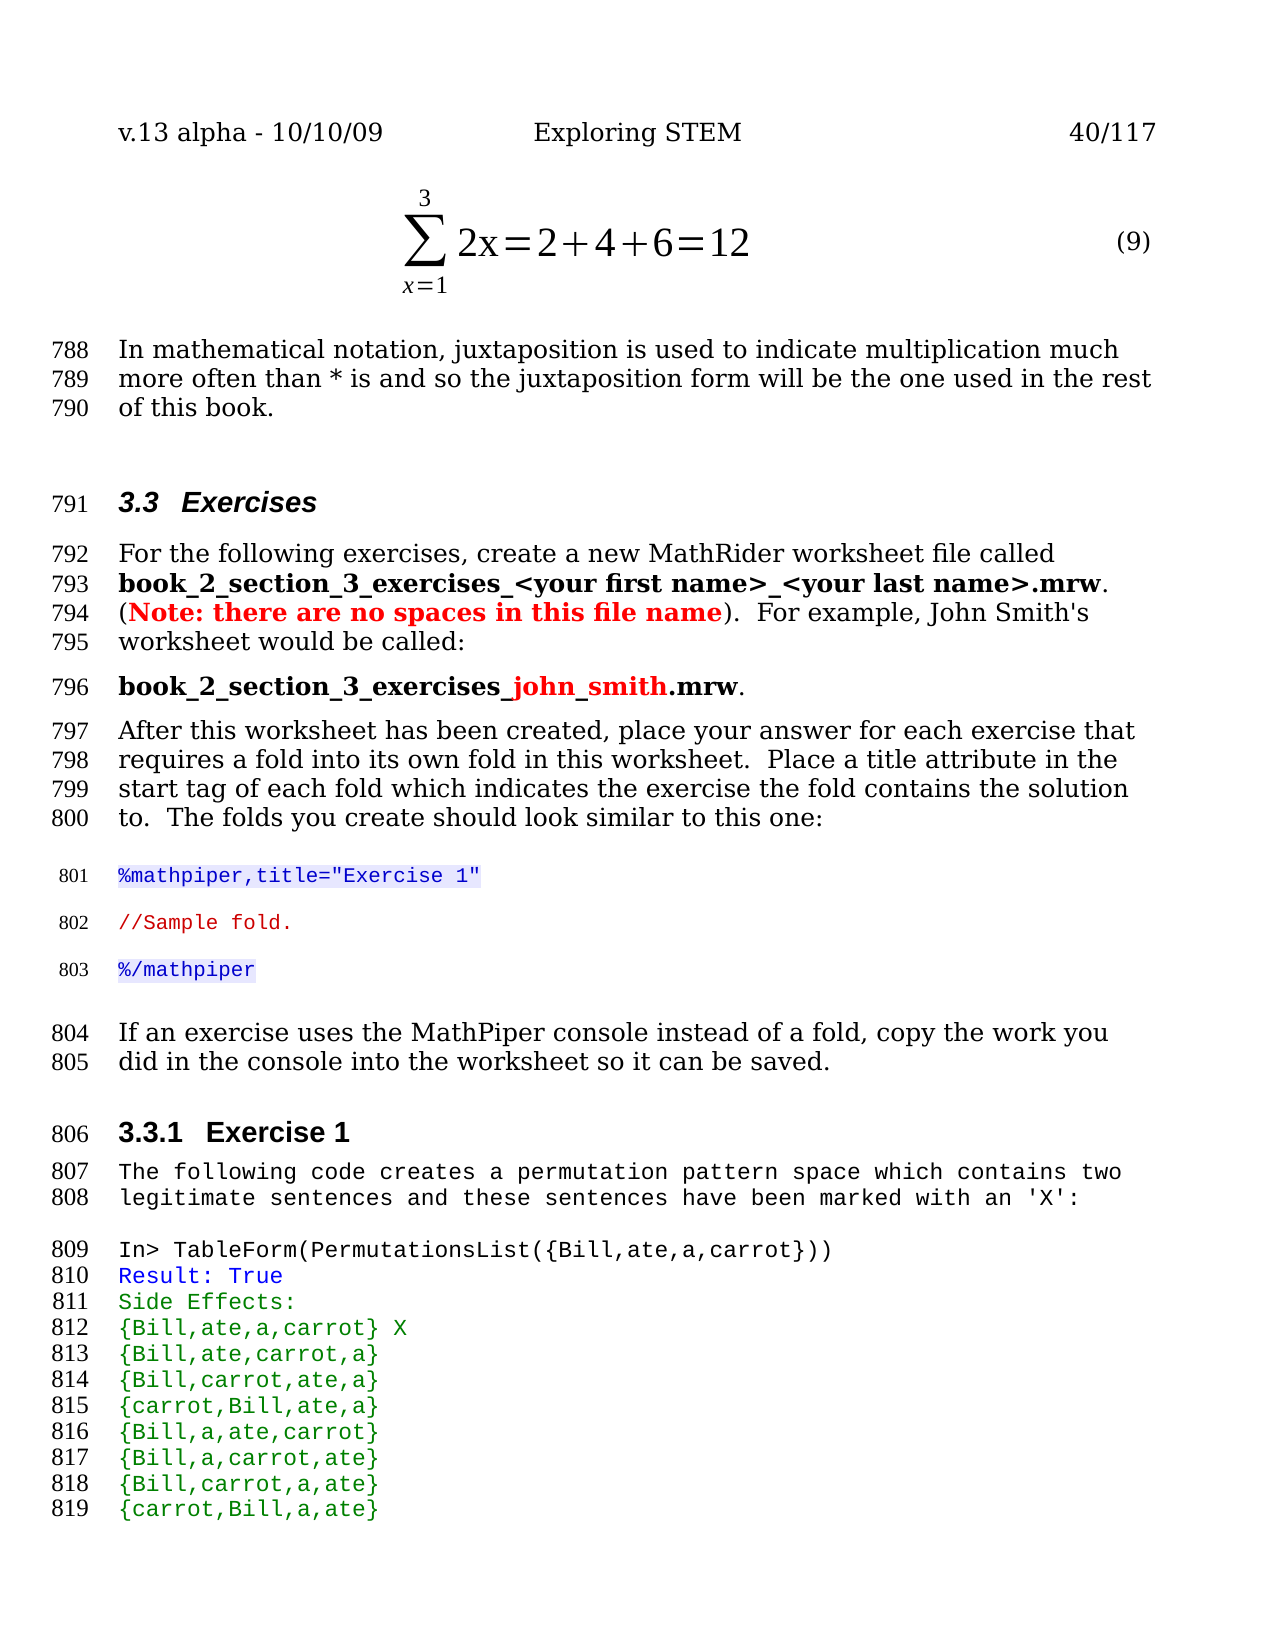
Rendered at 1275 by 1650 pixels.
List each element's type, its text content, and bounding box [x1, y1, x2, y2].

text book_2_section_3_exercises_john_smith.mrw. [118, 672, 1157, 701]
text {Bill,a,ate,carrot} [118, 1420, 1157, 1446]
subtitle Exercise 1 [118, 1115, 1157, 1149]
text The following code creates a permutation pattern space which contains two legitimate sentences and these sentences have been marked with an 'X': [118, 1161, 1157, 1212]
text //Sample fold. [118, 912, 1157, 936]
text For the following exercises, create a new MathRider worksheet file called book_2_section_3_exercises_<your first name>_<your last name>.mrw. (Note: there are no spaces in this file name). For example, John Smith's worksheet would be called: [118, 539, 1157, 657]
table_header (9) [1041, 177, 1157, 306]
text %mathpiper,title="Exercise 1" [118, 864, 1157, 888]
text {Bill,carrot,a,ate} [118, 1472, 1157, 1498]
text {carrot,Bill,ate,a} [118, 1394, 1157, 1420]
subtitle Exercises [118, 485, 1157, 518]
text If an exercise uses the MathPiper console instead of a fold, copy the work you did in the console into the worksheet so it can be saved. [118, 1018, 1157, 1076]
text {Bill,ate,carrot,a} [118, 1342, 1157, 1368]
text Result: True [118, 1264, 1157, 1290]
text After this worksheet has been created, place your answer for each exercise that requires a fold into its own fold in this worksheet. Place a title attribute in the start tag of each fold which indicates the exercise the fold contains the solution to. The folds you create should look similar to this one: [118, 716, 1157, 833]
text In> TableForm(PermutationsList({Bill,ate,a,carrot})) [118, 1238, 1157, 1264]
text {Bill,carrot,ate,a} [118, 1368, 1157, 1394]
text {carrot,Bill,a,ate} [118, 1498, 1157, 1524]
text In mathematical notation, juxtaposition is used to indicate multiplication much more often than * is and so the juxtaposition form will be the one used in the rest of this book. [118, 335, 1157, 422]
text {Bill,a,carrot,ate} [118, 1446, 1157, 1472]
table_header [118, 177, 1041, 306]
text Side Effects: [118, 1290, 1157, 1316]
text {Bill,ate,a,carrot} X [118, 1316, 1157, 1342]
text %/mathpiper [118, 959, 1157, 983]
